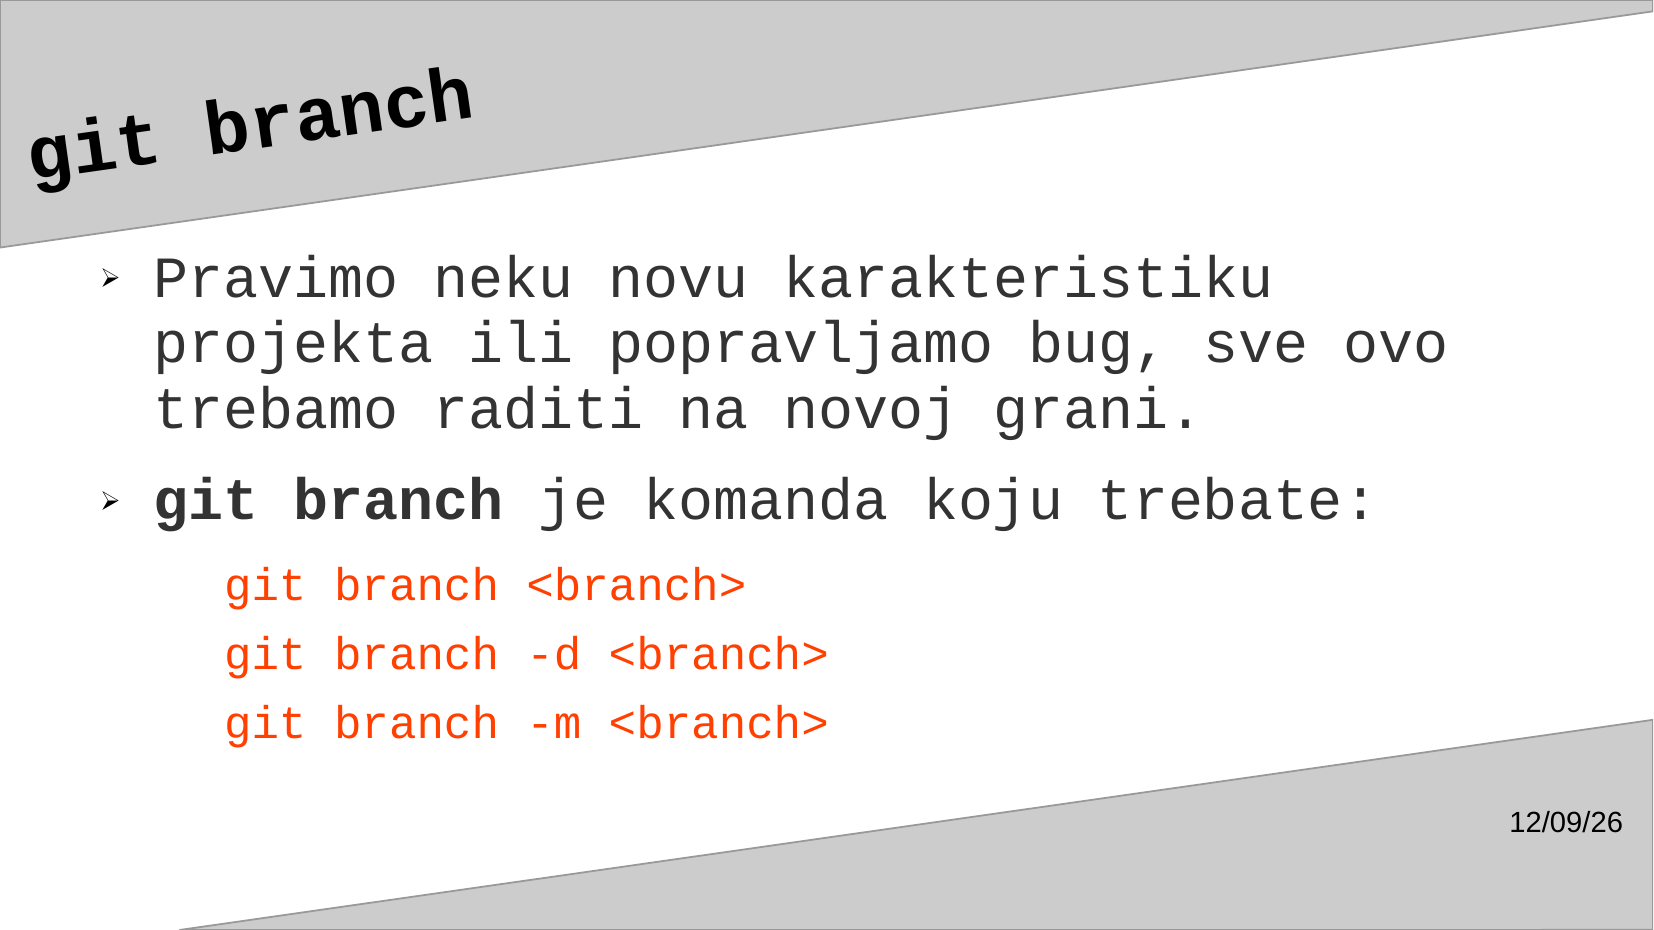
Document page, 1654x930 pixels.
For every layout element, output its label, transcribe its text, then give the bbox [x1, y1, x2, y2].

title git branch [16, 0, 1501, 239]
list Pravimo neku novu karakteristiku projekta ili popravljamo bug, sve ovo trebamo raditi na novoj grani. git branch je komanda koju trebate: git branch <branch> git branch -d <branch> git branch -m <branch> [82, 248, 1538, 788]
